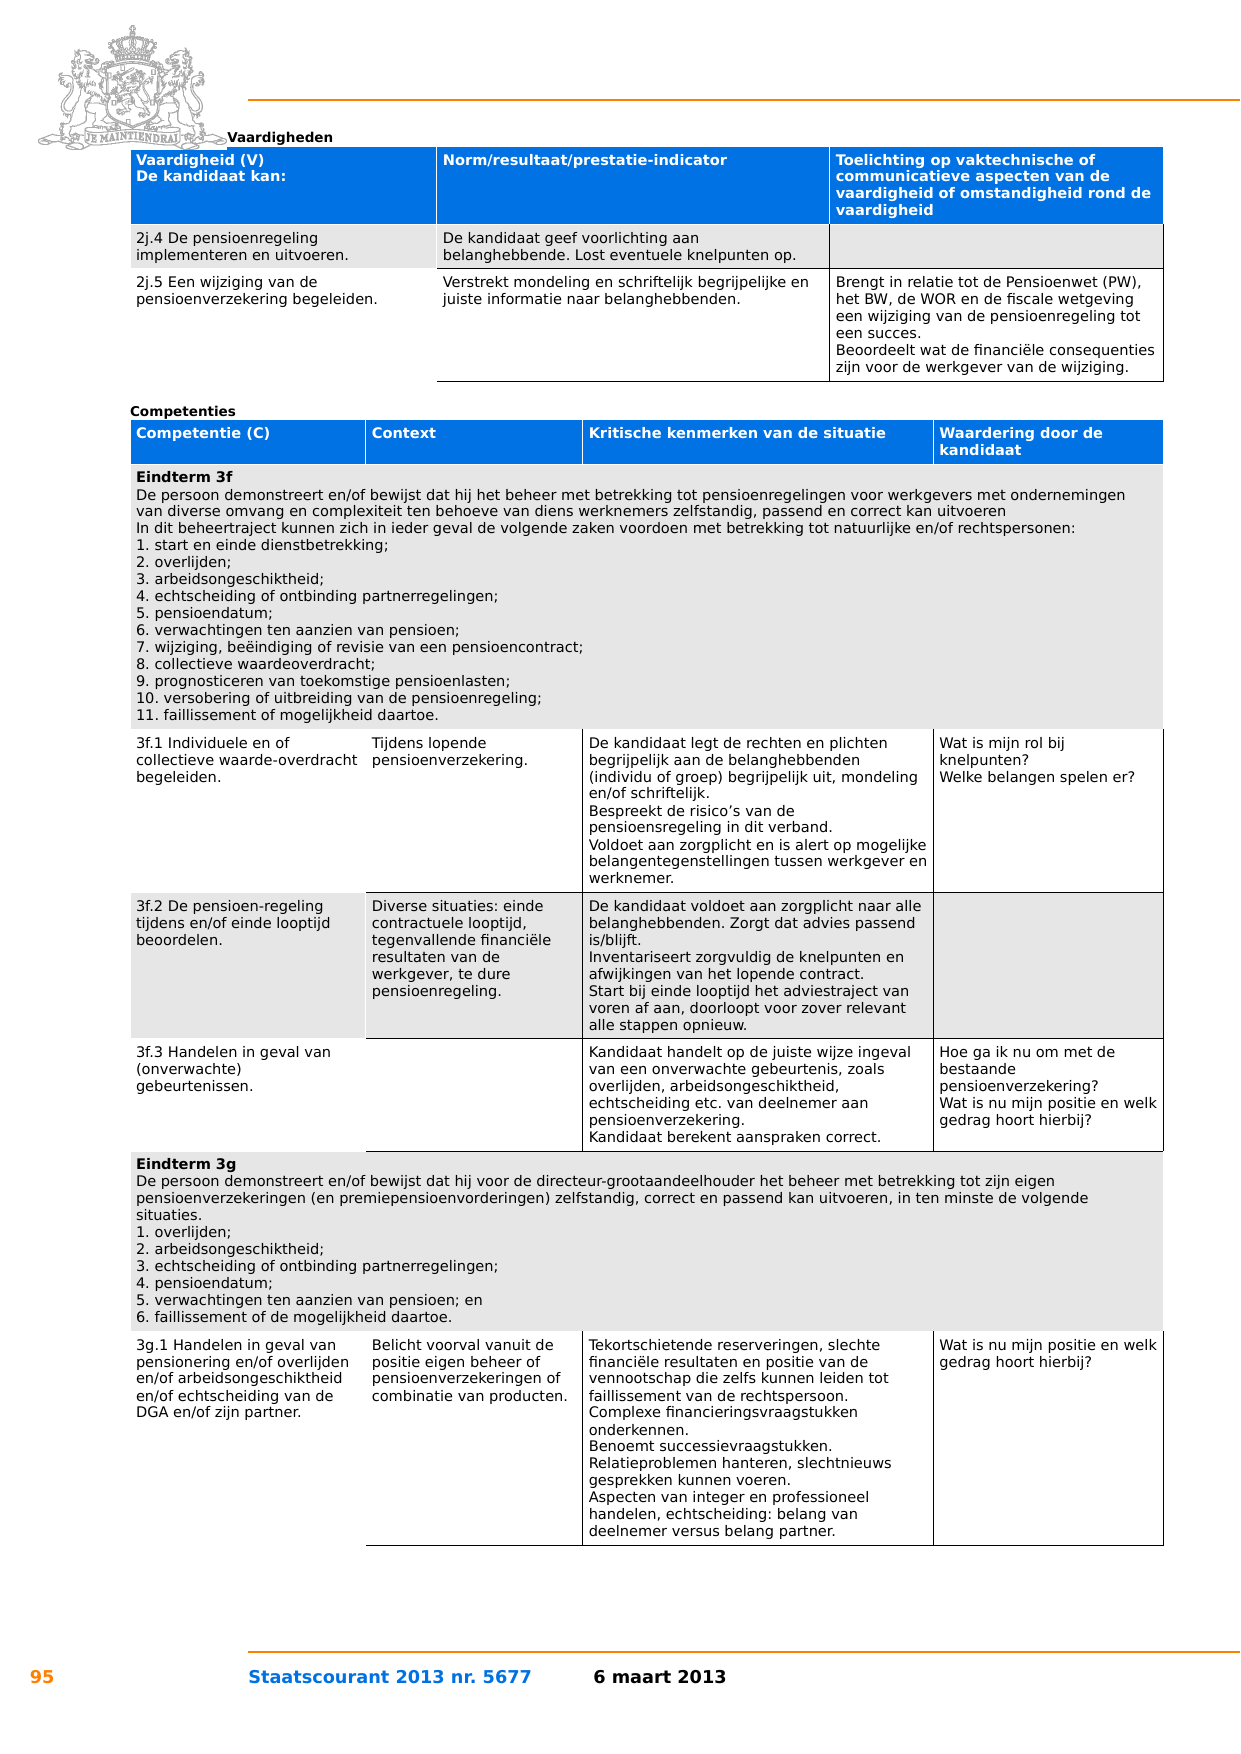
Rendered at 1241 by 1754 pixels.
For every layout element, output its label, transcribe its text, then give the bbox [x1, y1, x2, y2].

table_cell [934, 893, 1163, 1038]
table_header Competenties [130, 404, 1163, 419]
table_cell Waardering door de kandidaat [934, 420, 1163, 464]
table_cell Kandidaat handelt op de juiste wijze ingeval van een onverwachte gebeurtenis, zoals overlijden, arbeidsongeschiktheid, echtscheiding etc. van deelnemer aan pensioenverzekering. Kandidaat berekent aanspraken correct. [583, 1039, 933, 1151]
table_cell De kandidaat legt de rechten en plichten begrijpelijk aan de belanghebbenden (individu of groep) begrijpelijk uit, mondeling en/of schriftelijk. Bespreekt de risico’s van de pensioensregeling in dit verband. Voldoet aan zorgplicht en is alert op mogelijke belangentegenstellingen tussen werkgever en werknemer. [583, 730, 933, 892]
table_cell Toelichting op vaktechnische of communicatieve aspecten van de vaardigheid of omstandigheid rond de vaardigheid [830, 147, 1163, 224]
table_cell Wat is nu mijn positie en welk gedrag hoort hierbij? [934, 1332, 1163, 1545]
table_header Vaardigheden [227, 130, 1163, 146]
table_cell Context [366, 420, 582, 464]
table_cell Verstrekt mondeling en schriftelijk begrijpelijke en juiste informatie naar belanghebbenden. [437, 269, 829, 381]
table_cell 2j.5 Een wijziging van de pensioenverzekering begeleiden. [131, 269, 436, 381]
table_cell Diverse situaties: einde contractuele looptijd, tegenvallende financiële resultaten van de werkgever, te dure pensioenregeling. [366, 893, 582, 1038]
table_cell 3f.2 De pensioen-regeling tijdens en/of einde looptijd beoordelen. [131, 893, 365, 1038]
table_cell Kritische kenmerken van de situatie [583, 420, 933, 464]
table_cell De kandidaat geef voorlichting aan belanghebbende. Lost eventuele knelpunten op. [437, 225, 829, 268]
table_cell Tijdens lopende pensioenverzekering. [366, 730, 582, 892]
table_cell 3g.1 Handelen in geval van pensionering en/of overlijden en/of arbeidsongeschiktheid en/of echtscheiding van de DGA en/of zijn partner. [131, 1332, 365, 1545]
table_cell Belicht voorval vanuit de positie eigen beheer of pensioenverzekeringen of combinatie van producten. [366, 1332, 582, 1545]
table_cell Wat is mijn rol bij knelpunten? Welke belangen spelen er? [934, 730, 1163, 892]
table_cell Brengt in relatie tot de Pensioenwet (PW), het BW, de WOR en de fiscale wetgeving een wijziging van de pensioenregeling tot een succes. Beoordeelt wat de financiële consequenties zijn voor de werkgever van de wijziging. [830, 269, 1163, 381]
table_cell Norm/resultaat/prestatie-indicator [437, 147, 829, 224]
table_cell Tekortschietende reserveringen, slechte financiële resultaten en positie van de vennootschap die zelfs kunnen leiden tot faillissement van de rechtspersoon. Complexe financieringsvraagstukken onderkennen. Benoemt successievraagstukken. Relatieproblemen hanteren, slechtnieuws gesprekken kunnen voeren. Aspecten van integer en professioneel handelen, echtscheiding: belang van deelnemer versus belang partner. [583, 1332, 933, 1545]
picture [38, 25, 227, 150]
table_cell 3f.3 Handelen in geval van (onverwachte) gebeurtenissen. [131, 1039, 365, 1151]
table_cell Eindterm 3f De persoon demonstreert en/of bewijst dat hij het beheer met betrekking tot pensioenregelingen voor werkgevers met ondernemingen van diverse omvang en complexiteit ten behoeve van diens werknemers zelfstandig, passend en correct kan uitvoeren In dit beheertraject kunnen zich in ieder geval de volgende zaken voordoen met betrekking tot natuurlijke en/of rechtspersonen: 1. start en einde dienstbetrekking; 2. overlijden; 3. arbeidsongeschiktheid; 4. echtscheiding of ontbinding partnerregelingen; 5. pensioendatum; 6. verwachtingen ten aanzien van pensioen; 7. wijziging, beëindiging of revisie van een pensioencontract; 8. collectieve waardeoverdracht; 9. prognosticeren van toekomstige pensioenlasten; 10. versobering of uitbreiding van de pensioenregeling; 11. faillissement of mogelijkheid daartoe. [131, 465, 1163, 729]
table_cell Vaardigheid (V) De kandidaat kan: [131, 147, 436, 224]
table_cell [830, 225, 1163, 268]
table_cell 2j.4 De pensioenregeling implementeren en uitvoeren. [131, 225, 436, 268]
table_cell [366, 1039, 582, 1151]
table_cell De kandidaat voldoet aan zorgplicht naar alle belanghebbenden. Zorgt dat advies passend is/blijft. Inventariseert zorgvuldig de knelpunten en afwijkingen van het lopende contract. Start bij einde looptijd het adviestraject van voren af aan, doorloopt voor zover relevant alle stappen opnieuw. [583, 893, 933, 1038]
table_cell Hoe ga ik nu om met de bestaande pensioenverzekering? Wat is nu mijn positie en welk gedrag hoort hierbij? [934, 1039, 1163, 1151]
table_cell Eindterm 3g De persoon demonstreert en/of bewijst dat hij voor de directeur-grootaandeelhouder het beheer met betrekking tot zijn eigen pensioenverzekeringen (en premiepensioenvorderingen) zelfstandig, correct en passend kan uitvoeren, in ten minste de volgende situaties. 1. overlijden; 2. arbeidsongeschiktheid; 3. echtscheiding of ontbinding partnerregelingen; 4. pensioendatum; 5. verwachtingen ten aanzien van pensioen; en 6. faillissement of de mogelijkheid daartoe. [131, 1152, 1163, 1331]
table_cell Competentie (C) [131, 420, 365, 464]
table_cell 3f.1 Individuele en of collectieve waarde-overdracht begeleiden. [131, 730, 365, 892]
